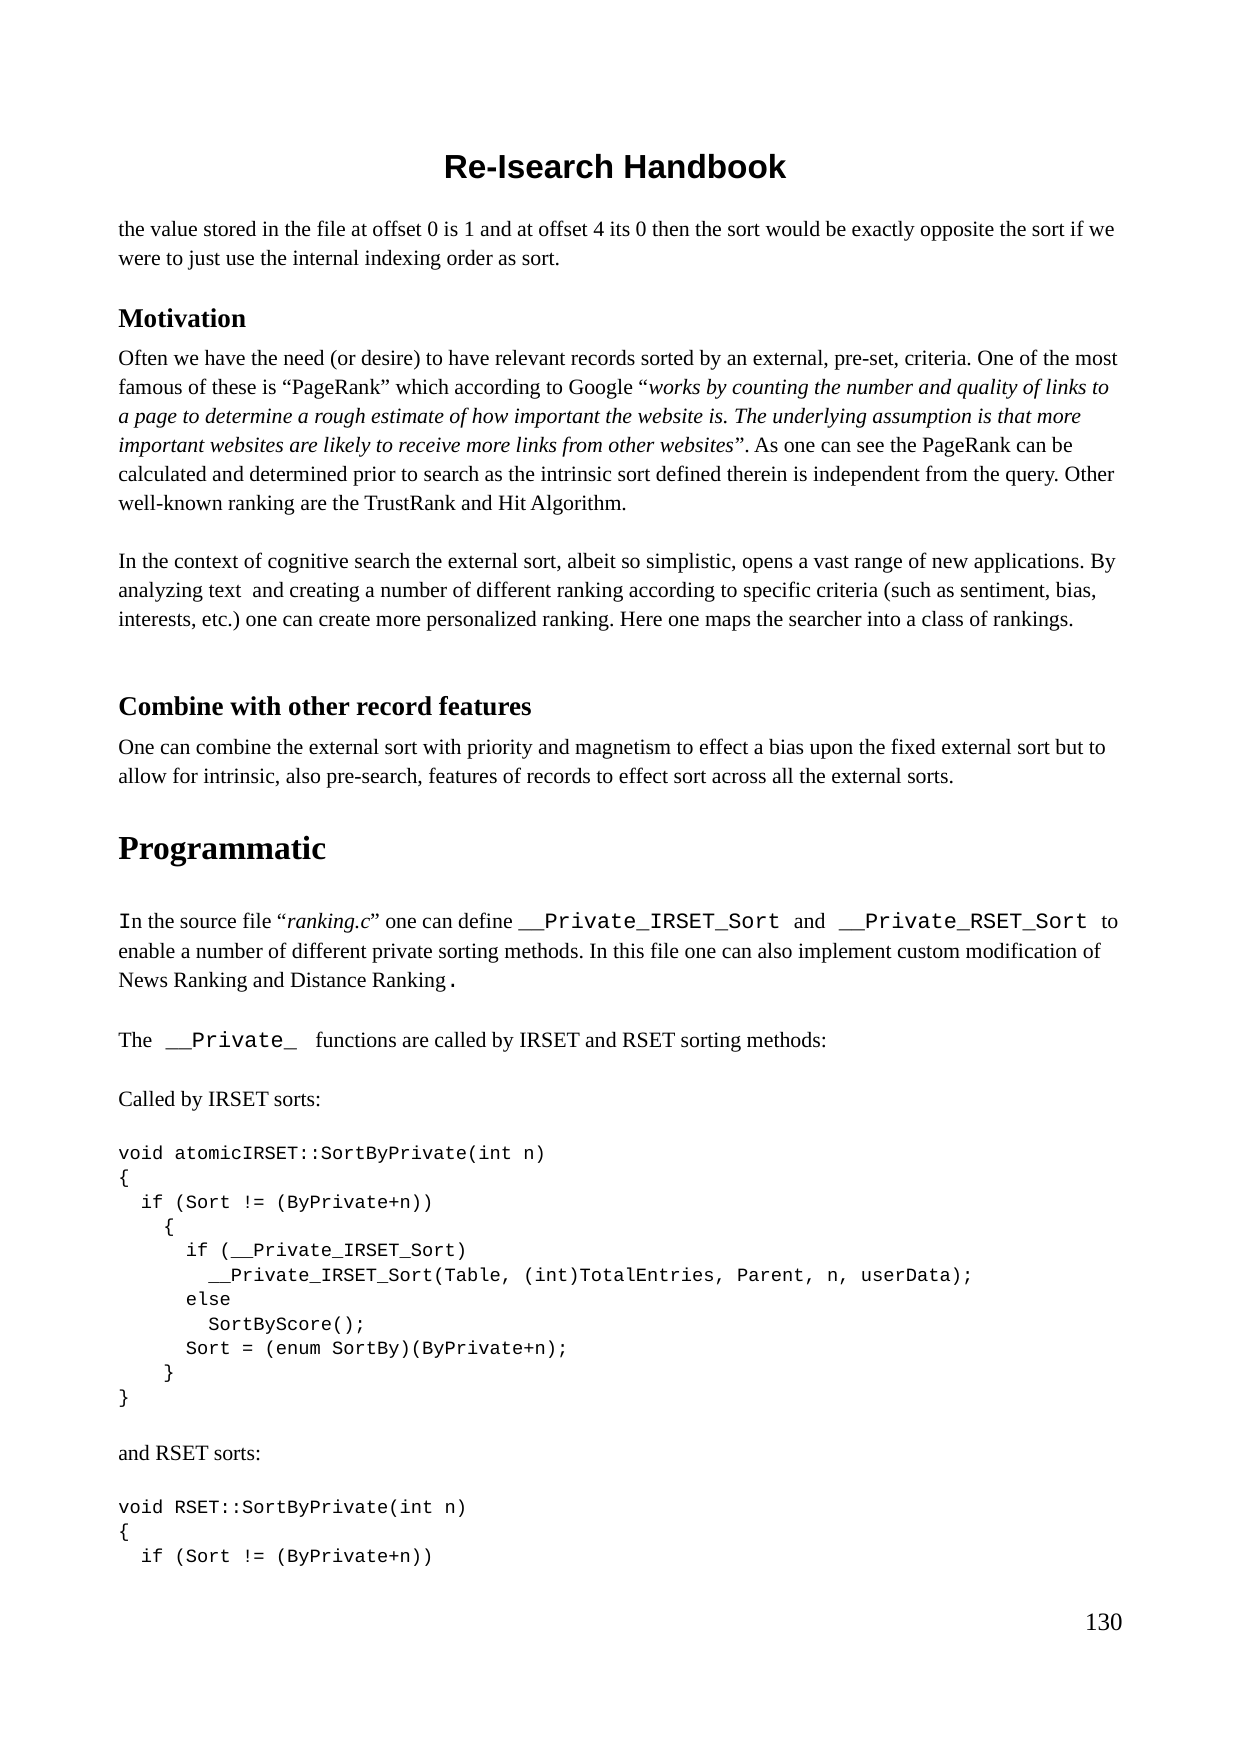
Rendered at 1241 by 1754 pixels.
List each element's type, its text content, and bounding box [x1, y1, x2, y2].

text if (__Private_IRSET_Sort) [118, 1241, 1122, 1262]
text The __Private_ functions are called by IRSET and RSET sorting methods: [118, 1027, 1122, 1054]
text else [118, 1290, 1122, 1311]
text { [118, 1168, 1122, 1189]
subtitle Combine with other record features [118, 691, 1122, 722]
subtitle Programmatic [118, 828, 1122, 867]
text __Private_IRSET_Sort(Table, (int)TotalEntries, Parent, n, userData); [118, 1266, 1122, 1287]
text Often we have the need (or desire) to have relevant records sorted by an external, pre-set, criteria. One of the most famous of these is “PageRank” which according to Google “works by counting the number and quality of links to a page to determine a rough estimate of how important the website is. The underlying assumption is that more important websites are likely to receive more links from other websites”. As one can see the PageRank can be calculated and determined prior to search as the intrinsic sort defined therein is independent from the query. Other well-known ranking are the TrustRank and Hit Algorithm. [118, 345, 1122, 515]
text In the source file “ranking.c” one can define __Private_IRSET_Sort and __Private_RSET_Sort to enable a number of different private sorting methods. In this file one can also implement custom modification of News Ranking and Distance Ranking. [118, 908, 1122, 994]
text and RSET sorts: [118, 1440, 1122, 1466]
text In the context of cognitive search the external sort, albeit so simplistic, opens a vast range of new applications. By analyzing text and creating a number of different ranking according to specific criteria (such as sentiment, bias, interests, etc.) one can create more personalized ranking. Here one maps the searcher into a class of rankings. [118, 548, 1122, 631]
text } [118, 1363, 1122, 1384]
text { [118, 1522, 1122, 1543]
text Sort = (enum SortBy)(ByPrivate+n); [118, 1339, 1122, 1360]
text if (Sort != (ByPrivate+n)) [118, 1547, 1122, 1568]
text void RSET::SortByPrivate(int n) [118, 1498, 1122, 1519]
text void atomicIRSET::SortByPrivate(int n) [118, 1144, 1122, 1165]
text { [118, 1217, 1122, 1238]
text SortByScore(); [118, 1314, 1122, 1336]
text the value stored in the file at offset 0 is 1 and at offset 4 its 0 then the sort would be exactly opposite the sort if we were to just use the internal indexing order as sort. [118, 216, 1122, 270]
subtitle Motivation [118, 302, 1122, 333]
text } [118, 1387, 1122, 1409]
text if (Sort != (ByPrivate+n)) [118, 1192, 1122, 1214]
text Called by IRSET sorts: [118, 1086, 1122, 1111]
text One can combine the external sort with priority and magnetism to effect a bias upon the fixed external sort but to allow for intrinsic, also pre-search, features of records to effect sort across all the external sorts. [118, 734, 1122, 788]
